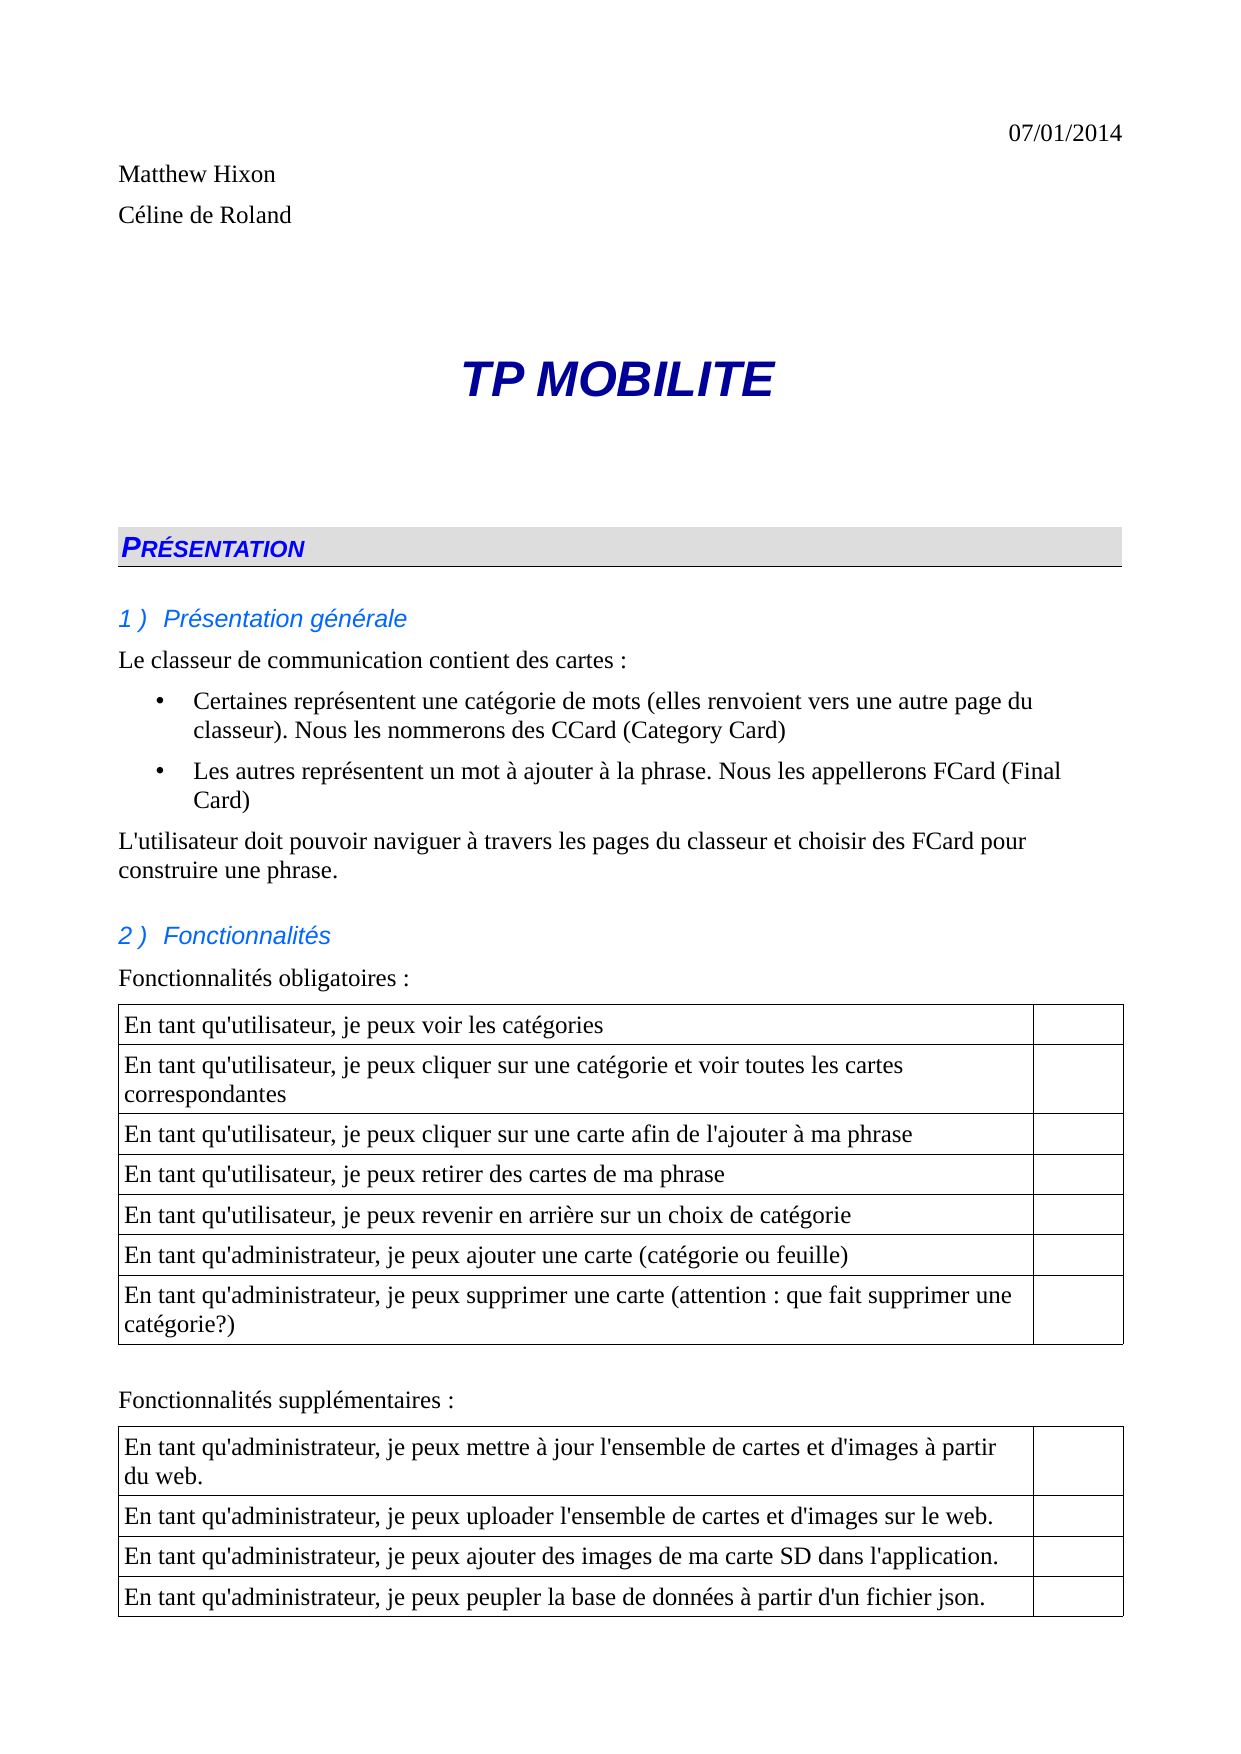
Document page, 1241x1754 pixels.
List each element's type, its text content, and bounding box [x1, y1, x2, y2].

table_header [1034, 1427, 1123, 1495]
text L'utilisateur doit pouvoir naviguer à travers les pages du classeur et choisir des FCard pour construire une phrase. [118, 826, 1122, 884]
table_cell [1034, 1276, 1123, 1343]
text Fonctionnalités obligatoires : [118, 963, 1122, 991]
subtitle Présentation [118, 527, 1122, 566]
text Le classeur de communication contient des cartes : [118, 645, 1122, 674]
subtitle Fonctionnalités [118, 921, 1122, 950]
table_header En tant qu'administrateur, je peux mettre à jour l'ensemble de cartes et d'images à partir du web. [119, 1427, 1033, 1495]
text Céline de Roland [118, 201, 1122, 229]
list Certaines représentent une catégorie de mots (elles renvoient vers une autre page du classeur). Nous les nommerons des CCard (Category Card) [156, 686, 1122, 744]
subtitle Présentation générale [118, 604, 1122, 633]
list Les autres représentent un mot à ajouter à la phrase. Nous les appellerons FCard (Final Card) [156, 756, 1122, 814]
table_header En tant qu'utilisateur, je peux voir les catégories [119, 1005, 1033, 1044]
subtitle TP MOBILITE [118, 349, 1122, 407]
table_cell En tant qu'administrateur, je peux peupler la base de données à partir d'un fichier json. [119, 1577, 1033, 1616]
table_cell En tant qu'utilisateur, je peux retirer des cartes de ma phrase [119, 1155, 1033, 1194]
table_cell [1034, 1577, 1123, 1616]
table_cell En tant qu'administrateur, je peux uploader l'ensemble de cartes et d'images sur le web. [119, 1496, 1033, 1536]
table_cell [1034, 1496, 1123, 1536]
text 07/01/2014 [118, 118, 1122, 147]
table_cell En tant qu'administrateur, je peux ajouter une carte (catégorie ou feuille) [119, 1235, 1033, 1274]
table_cell En tant qu'utilisateur, je peux cliquer sur une catégorie et voir toutes les cartes correspondantes [119, 1045, 1033, 1113]
table_cell En tant qu'administrateur, je peux supprimer une carte (attention : que fait supprimer une catégorie?) [119, 1276, 1033, 1343]
table_cell [1034, 1045, 1123, 1113]
table_cell [1034, 1235, 1123, 1274]
table_cell [1034, 1155, 1123, 1194]
table_cell En tant qu'administrateur, je peux ajouter des images de ma carte SD dans l'application. [119, 1537, 1033, 1576]
table_cell En tant qu'utilisateur, je peux cliquer sur une carte afin de l'ajouter à ma phrase [119, 1114, 1033, 1153]
table_cell [1034, 1195, 1123, 1234]
text Matthew Hixon [118, 159, 1122, 188]
table_cell En tant qu'utilisateur, je peux revenir en arrière sur un choix de catégorie [119, 1195, 1033, 1234]
text Fonctionnalités supplémentaires : [118, 1385, 1122, 1414]
table_cell [1034, 1114, 1123, 1153]
table_header [1034, 1005, 1123, 1044]
table_cell [1034, 1537, 1123, 1576]
